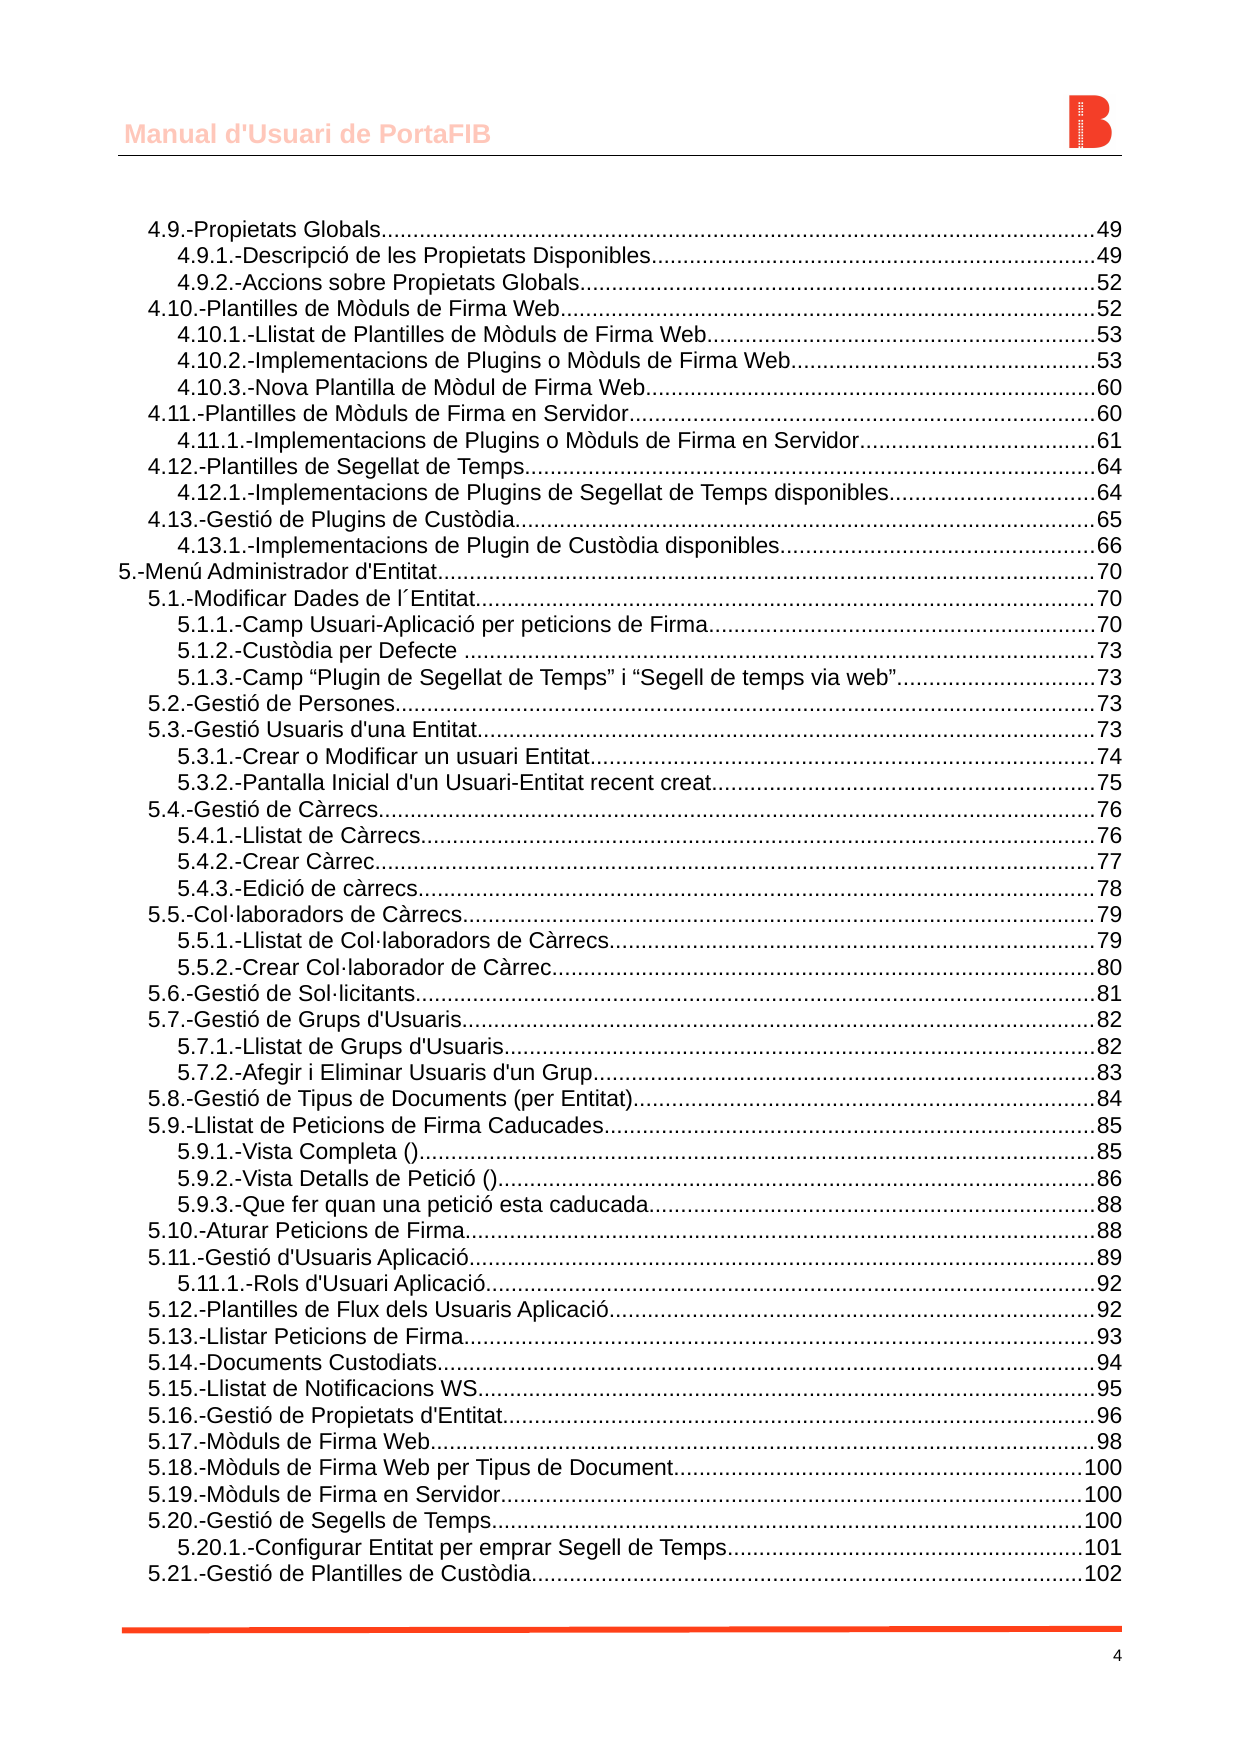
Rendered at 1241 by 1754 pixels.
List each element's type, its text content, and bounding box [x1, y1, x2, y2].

text 5.4.-Gestió de Càrrecs 76 [148, 796, 1122, 822]
text 5.-Menú Administrador d'Entitat 70 [118, 558, 1122, 585]
text 5.3.-Gestió Usuaris d'una Entitat 73 [148, 716, 1122, 743]
text 5.9.-Llistat de Peticions de Firma Caducades 85 [148, 1112, 1122, 1138]
text 5.15.-Llistat de Notificacions WS 95 [148, 1375, 1122, 1402]
text 5.2.-Gestió de Persones 73 [148, 690, 1122, 716]
text 5.3.1.-Crear o Modificar un usuari Entitat 74 [177, 743, 1122, 769]
text 5.9.1.-Vista Completa () 85 [177, 1138, 1122, 1164]
text 4.10.1.-Llistat de Plantilles de Mòduls de Firma Web 53 [177, 321, 1122, 347]
text 4.10.-Plantilles de Mòduls de Firma Web 52 [148, 295, 1122, 321]
text 5.1.-Modificar Dades de l´Entitat 70 [148, 585, 1122, 611]
text 5.1.3.-Camp “Plugin de Segellat de Temps” i “Segell de temps via web” 73 [177, 664, 1122, 690]
picture [1063, 94, 1117, 150]
text 5.5.1.-Llistat de Col·laboradors de Càrrecs 79 [177, 927, 1122, 954]
text 5.14.-Documents Custodiats 94 [148, 1349, 1122, 1375]
text 4.10.2.-Implementacions de Plugins o Mòduls de Firma Web 53 [177, 347, 1122, 374]
text 5.10.-Aturar Peticions de Firma 88 [148, 1217, 1122, 1243]
text 4.13.-Gestió de Plugins de Custòdia 65 [148, 506, 1122, 532]
text 5.7.2.-Afegir i Eliminar Usuaris d'un Grup 83 [177, 1059, 1122, 1085]
text 5.7.-Gestió de Grups d'Usuaris 82 [148, 1006, 1122, 1033]
text 4.12.1.-Implementacions de Plugins de Segellat de Temps disponibles 64 [177, 479, 1122, 506]
text 5.21.-Gestió de Plantilles de Custòdia 102 [148, 1560, 1122, 1586]
text 5.4.1.-Llistat de Càrrecs 76 [177, 822, 1122, 848]
text 5.4.3.-Edició de càrrecs 78 [177, 874, 1122, 901]
text 4.9.-Propietats Globals 49 [148, 216, 1122, 242]
text 5.5.-Col·laboradors de Càrrecs 79 [148, 901, 1122, 927]
text 5.1.2.-Custòdia per Defecte 73 [177, 637, 1122, 664]
text 5.6.-Gestió de Sol·licitants 81 [148, 980, 1122, 1006]
text 5.9.3.-Que fer quan una petició esta caducada 88 [177, 1191, 1122, 1217]
text 5.8.-Gestió de Tipus de Documents (per Entitat) 84 [148, 1085, 1122, 1112]
text 5.11.-Gestió d'Usuaris Aplicació 89 [148, 1243, 1122, 1270]
text 5.12.-Plantilles de Flux dels Usuaris Aplicació 92 [148, 1296, 1122, 1323]
text 5.20.-Gestió de Segells de Temps 100 [148, 1507, 1122, 1533]
text 5.3.2.-Pantalla Inicial d'un Usuari-Entitat recent creat 75 [177, 769, 1122, 796]
text 5.5.2.-Crear Col·laborador de Càrrec 80 [177, 954, 1122, 980]
text 4.9.1.-Descripció de les Propietats Disponibles 49 [177, 242, 1122, 268]
text 4.12.-Plantilles de Segellat de Temps 64 [148, 453, 1122, 479]
text 5.1.1.-Camp Usuari-Aplicació per peticions de Firma 70 [177, 611, 1122, 637]
text 4.13.1.-Implementacions de Plugin de Custòdia disponibles 66 [177, 532, 1122, 558]
text 5.20.1.-Configurar Entitat per emprar Segell de Temps 101 [177, 1533, 1122, 1560]
text 4.11.1.-Implementacions de Plugins o Mòduls de Firma en Servidor 61 [177, 427, 1122, 453]
text 4.9.2.-Accions sobre Propietats Globals 52 [177, 268, 1122, 295]
text 5.4.2.-Crear Càrrec 77 [177, 848, 1122, 874]
text 5.13.-Llistar Peticions de Firma 93 [148, 1323, 1122, 1349]
text 5.19.-Mòduls de Firma en Servidor 100 [148, 1481, 1122, 1507]
text 5.11.1.-Rols d'Usuari Aplicació 92 [177, 1270, 1122, 1296]
text 5.16.-Gestió de Propietats d'Entitat 96 [148, 1402, 1122, 1428]
text 4.10.3.-Nova Plantilla de Mòdul de Firma Web 60 [177, 374, 1122, 400]
text 4.11.-Plantilles de Mòduls de Firma en Servidor 60 [148, 400, 1122, 427]
text 5.17.-Mòduls de Firma Web 98 [148, 1428, 1122, 1454]
text 5.18.-Mòduls de Firma Web per Tipus de Document 100 [148, 1454, 1122, 1481]
text 5.7.1.-Llistat de Grups d'Usuaris 82 [177, 1033, 1122, 1059]
text 5.9.2.-Vista Detalls de Petició () 86 [177, 1164, 1122, 1191]
